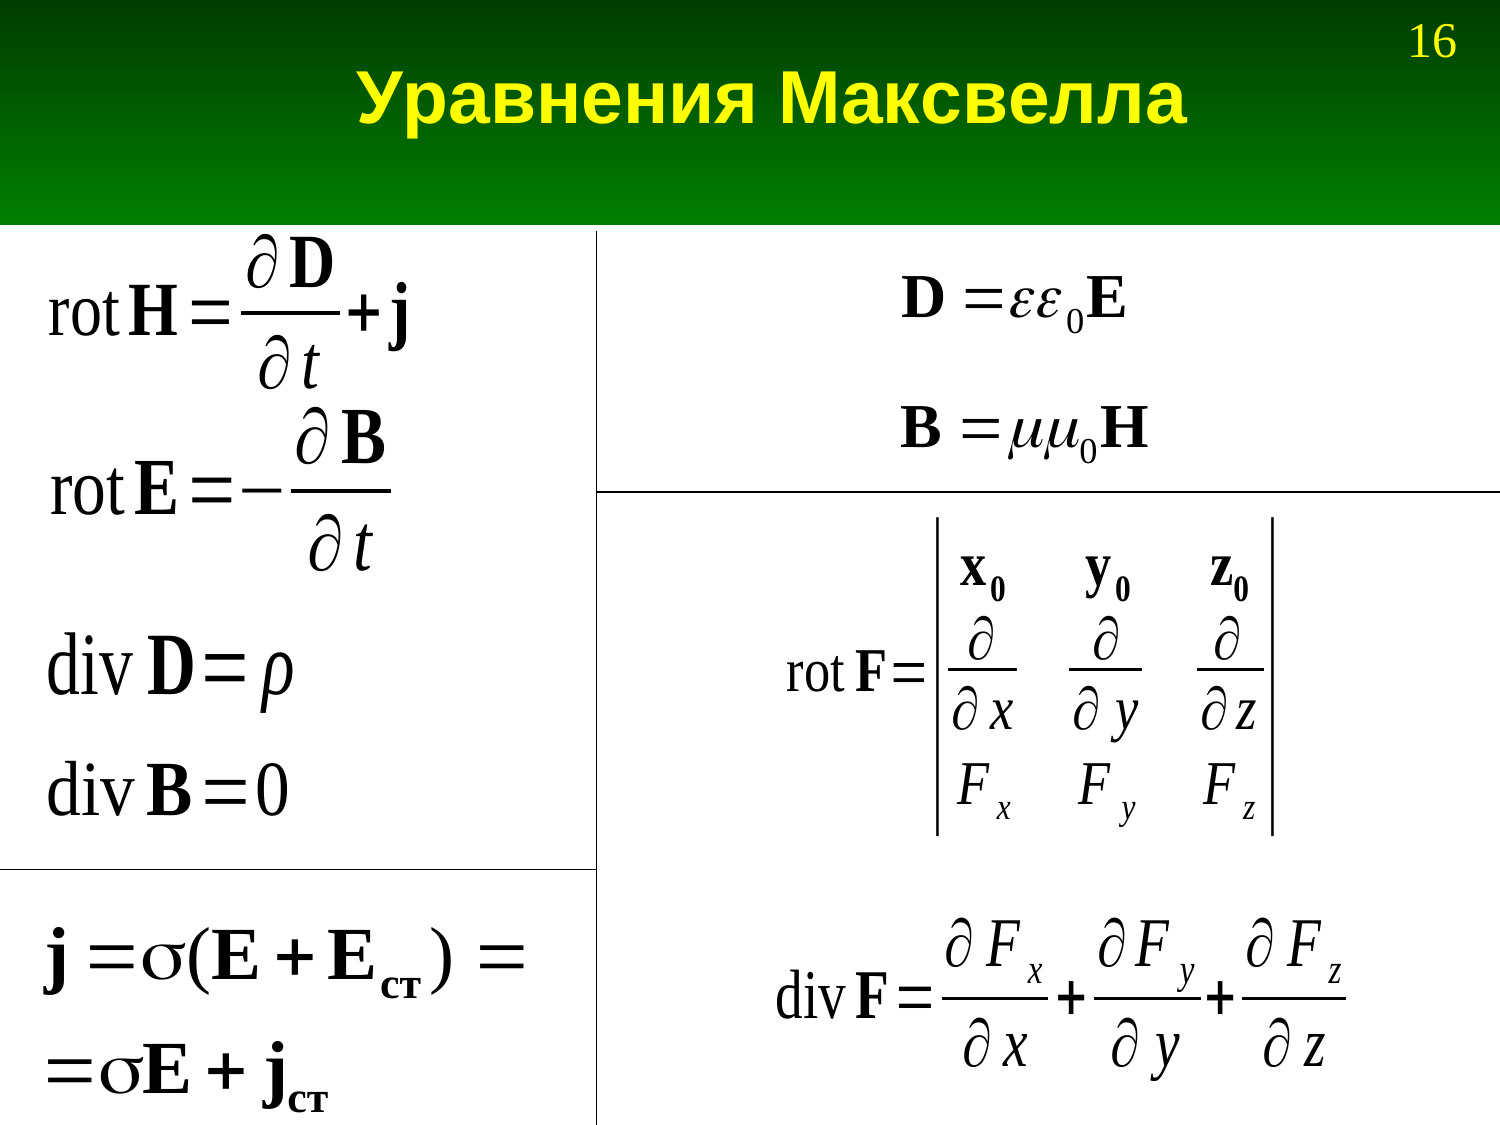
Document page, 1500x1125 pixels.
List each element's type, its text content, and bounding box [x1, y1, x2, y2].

chart [29, 904, 530, 1125]
title Уравнения Максвелла [123, 0, 1399, 188]
chart [891, 255, 1137, 350]
chart [28, 220, 428, 587]
chart [761, 905, 1364, 1083]
chart [773, 515, 1296, 841]
chart [29, 616, 312, 717]
chart [891, 385, 1162, 480]
chart [29, 746, 310, 835]
